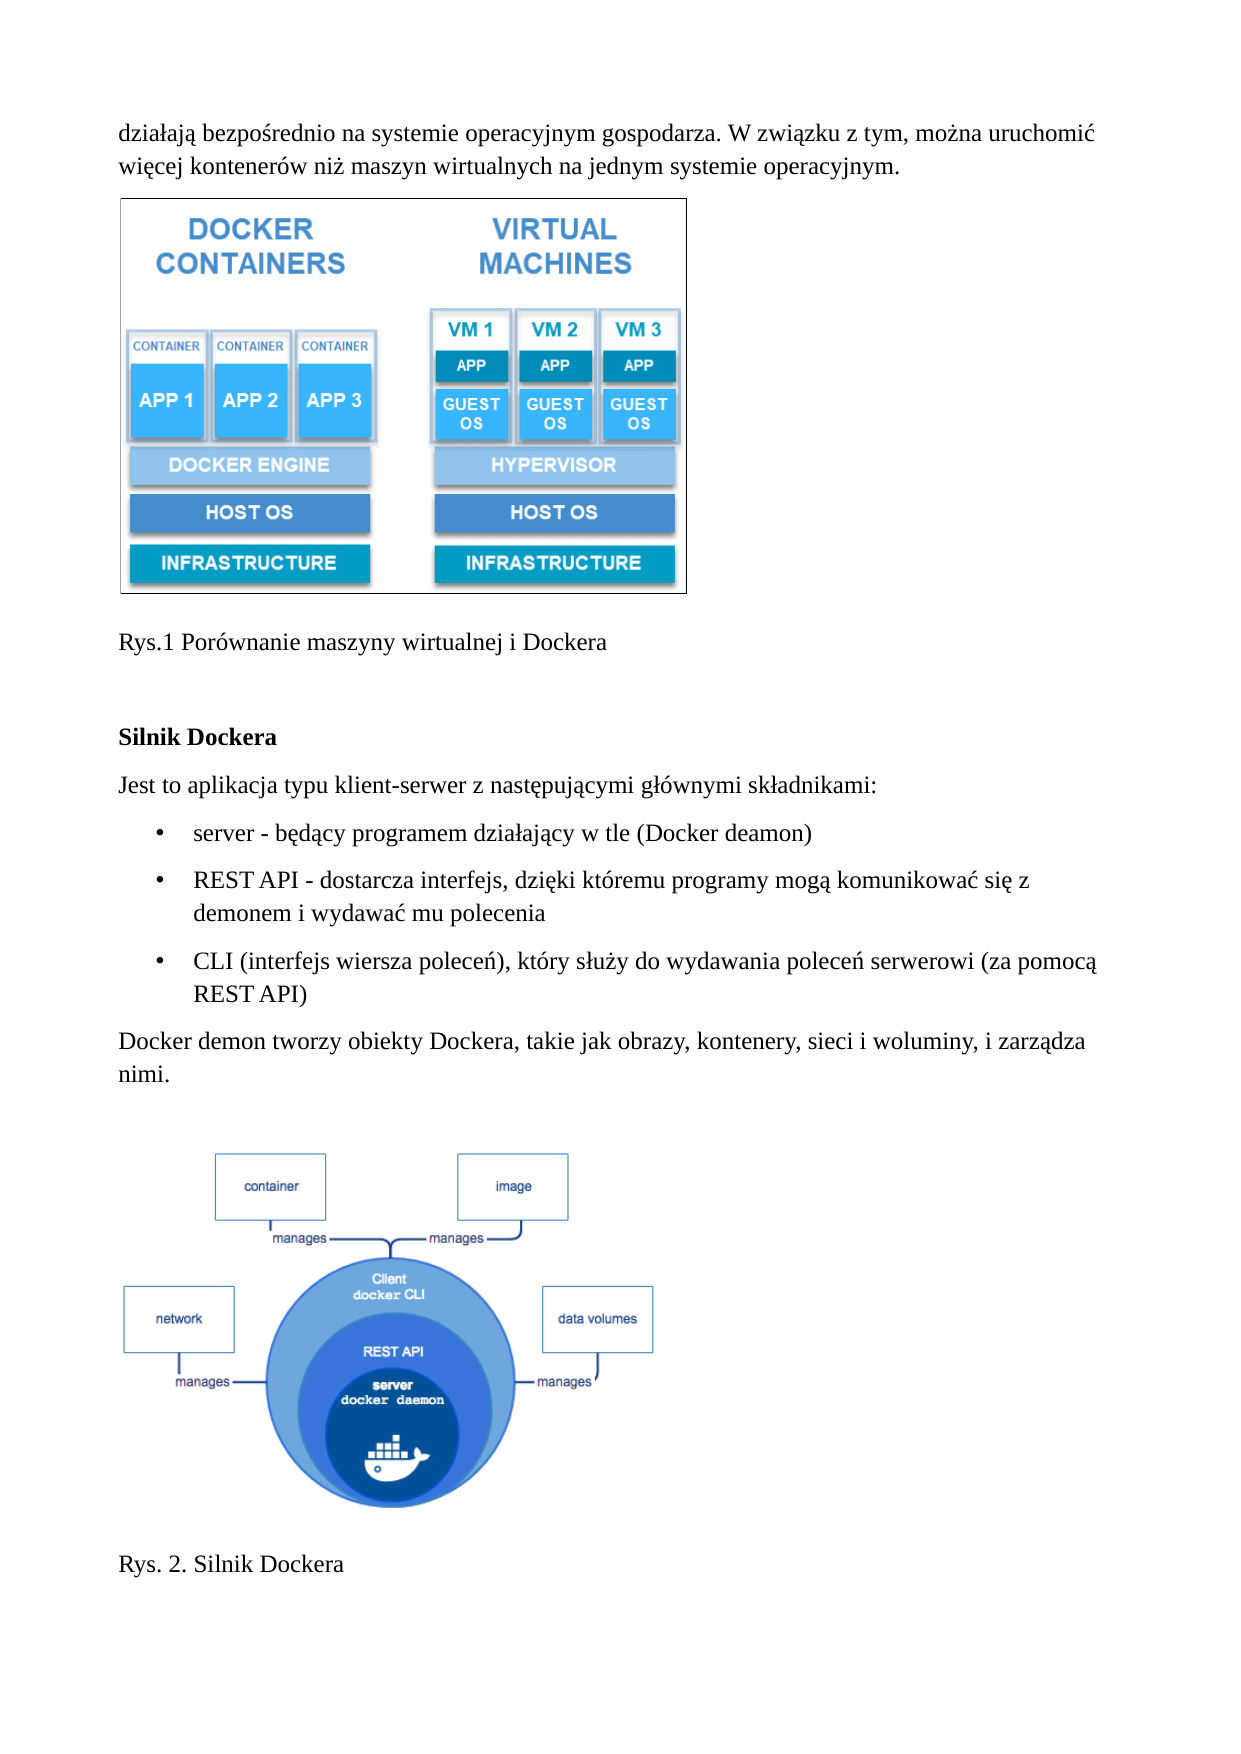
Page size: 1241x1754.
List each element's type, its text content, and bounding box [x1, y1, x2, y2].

text Rys. 2. Silnik Dockera [118, 1549, 1122, 1578]
picture [120, 198, 687, 594]
list REST API - dostarcza interfejs, dzięki któremu programy mogą komunikować się z demonem i wydawać mu polecenia [156, 865, 1122, 927]
text Rys.1 Porównanie maszyny wirtualnej i Dockera [118, 627, 1122, 656]
text działają bezpośrednio na systemie operacyjnym gospodarza. W związku z tym, można uruchomić więcej kontenerów niż maszyn wirtualnych na jednym systemie operacyjnym. [118, 118, 1122, 180]
picture [118, 1107, 660, 1531]
text Docker demon tworzy obiekty Dockera, takie jak obrazy, kontenery, sieci i woluminy, i zarządza nimi. [118, 1026, 1122, 1088]
list CLI (interfejs wiersza poleceń), który służy do wydawania poleceń serwerowi (za pomocą REST API) [156, 946, 1122, 1008]
text Jest to aplikacja typu klient-serwer z następującymi głównymi składnikami: [118, 770, 1122, 799]
list server - będący programem działający w tle (Docker deamon) [156, 818, 1122, 846]
text Silnik Dockera [118, 722, 1122, 751]
